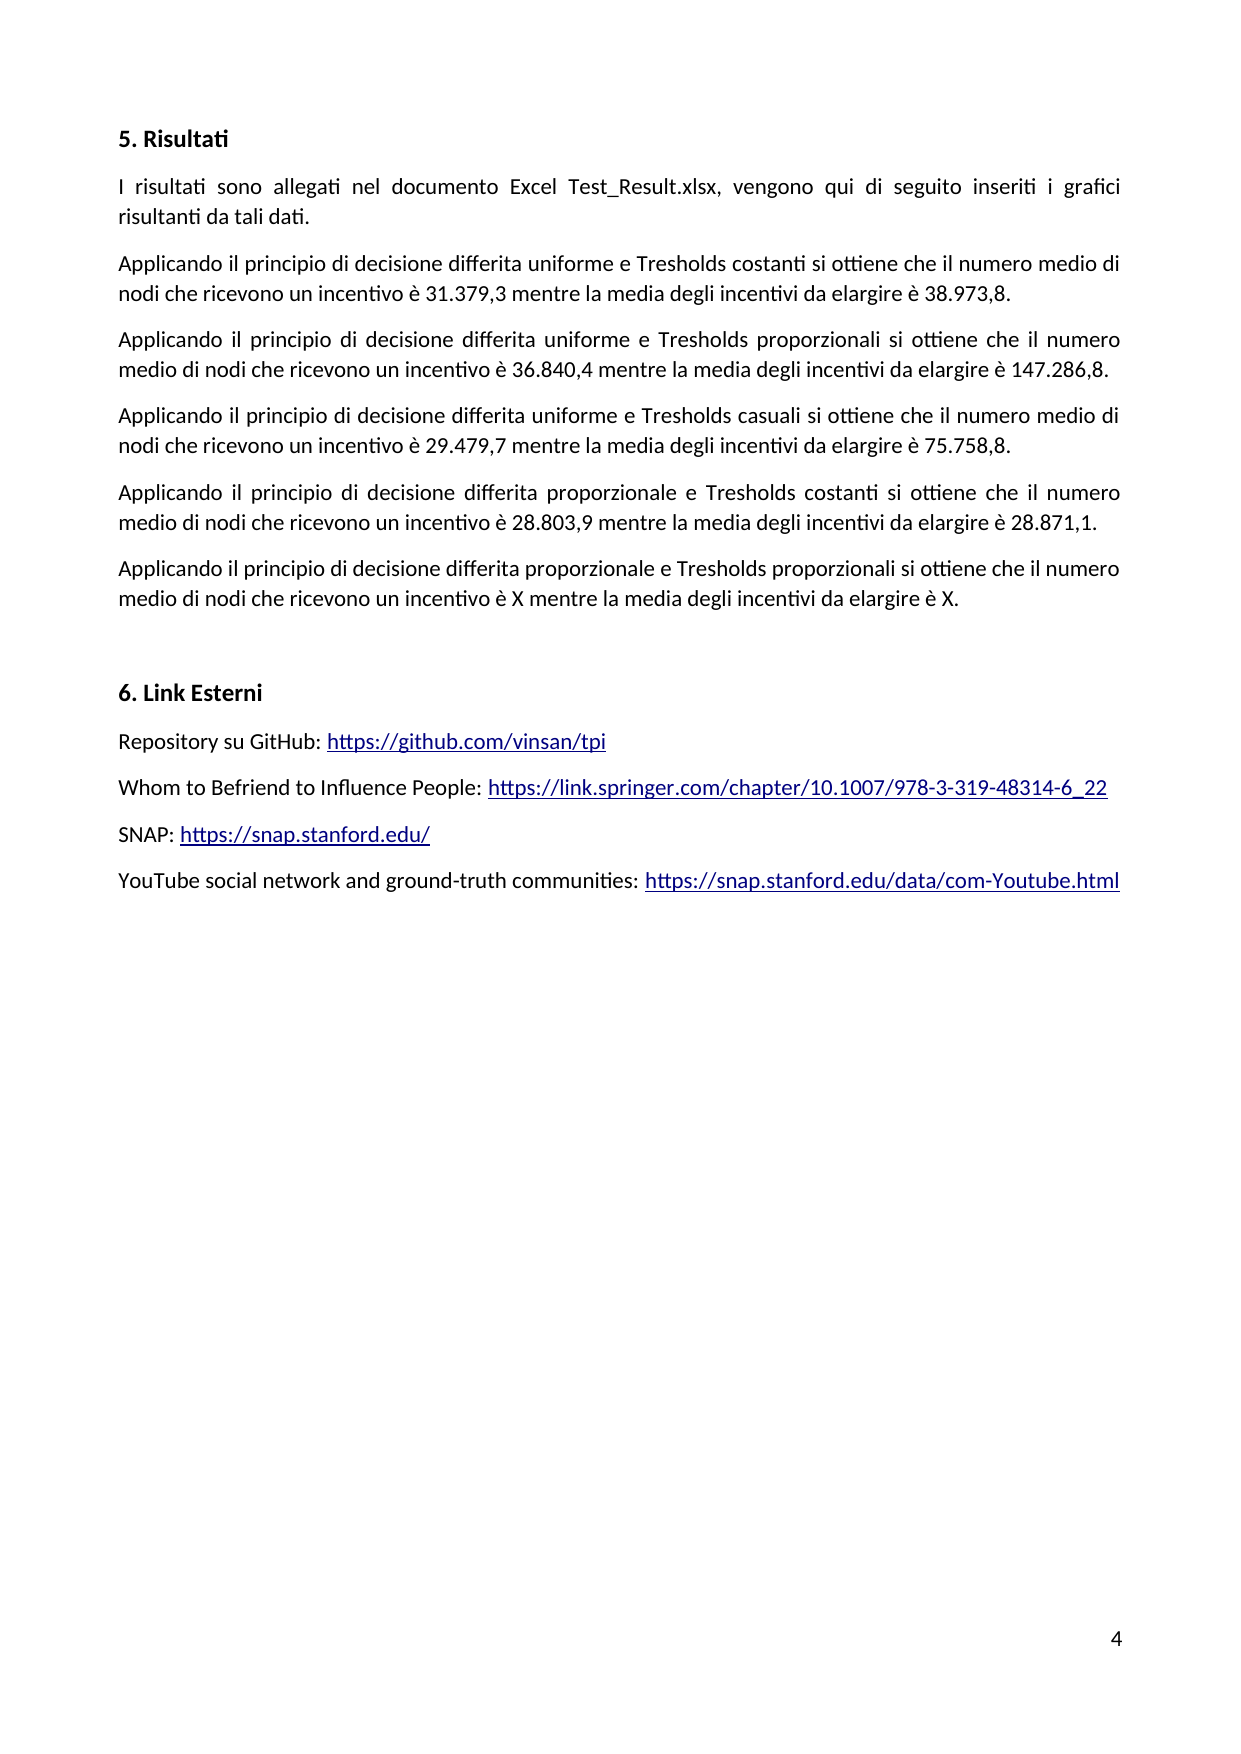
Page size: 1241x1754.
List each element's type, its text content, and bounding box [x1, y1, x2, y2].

text Repository su GitHub: https://github.com/vinsan/tpi [118, 727, 1122, 755]
text 6. Link Esterni [118, 678, 1122, 708]
text 5. Risultati [118, 123, 1122, 153]
text Applicando il principio di decisione differita proporzionale e Tresholds proporzionali si ottiene che il numero medio di nodi che ricevono un incentivo è X mentre la media degli incentivi da elargire è X. [118, 554, 1122, 612]
text YouTube social network and ground-truth communities: https://snap.stanford.edu/data/com-Youtube.html [118, 867, 1122, 894]
text Whom to Befriend to Influence People: https://link.springer.com/chapter/10.1007/978-3-319-48314-6_22 [118, 773, 1122, 801]
text SNAP: https://snap.stanford.edu/ [118, 820, 1122, 848]
text I risultati sono allegati nel documento Excel Test_Result.xlsx, vengono qui di seguito inseriti i grafici risultanti da tali dati. [118, 172, 1122, 230]
text Applicando il principio di decisione differita uniforme e Tresholds casuali si ottiene che il numero medio di nodi che ricevono un incentivo è 29.479,7 mentre la media degli incentivi da elargire è 75.758,8. [118, 402, 1122, 459]
text Applicando il principio di decisione differita uniforme e Tresholds costanti si ottiene che il numero medio di nodi che ricevono un incentivo è 31.379,3 mentre la media degli incentivi da elargire è 38.973,8. [118, 249, 1122, 307]
text Applicando il principio di decisione differita proporzionale e Tresholds costanti si ottiene che il numero medio di nodi che ricevono un incentivo è 28.803,9 mentre la media degli incentivi da elargire è 28.871,1. [118, 478, 1122, 536]
text Applicando il principio di decisione differita uniforme e Tresholds proporzionali si ottiene che il numero medio di nodi che ricevono un incentivo è 36.840,4 mentre la media degli incentivi da elargire è 147.286,8. [118, 325, 1122, 383]
